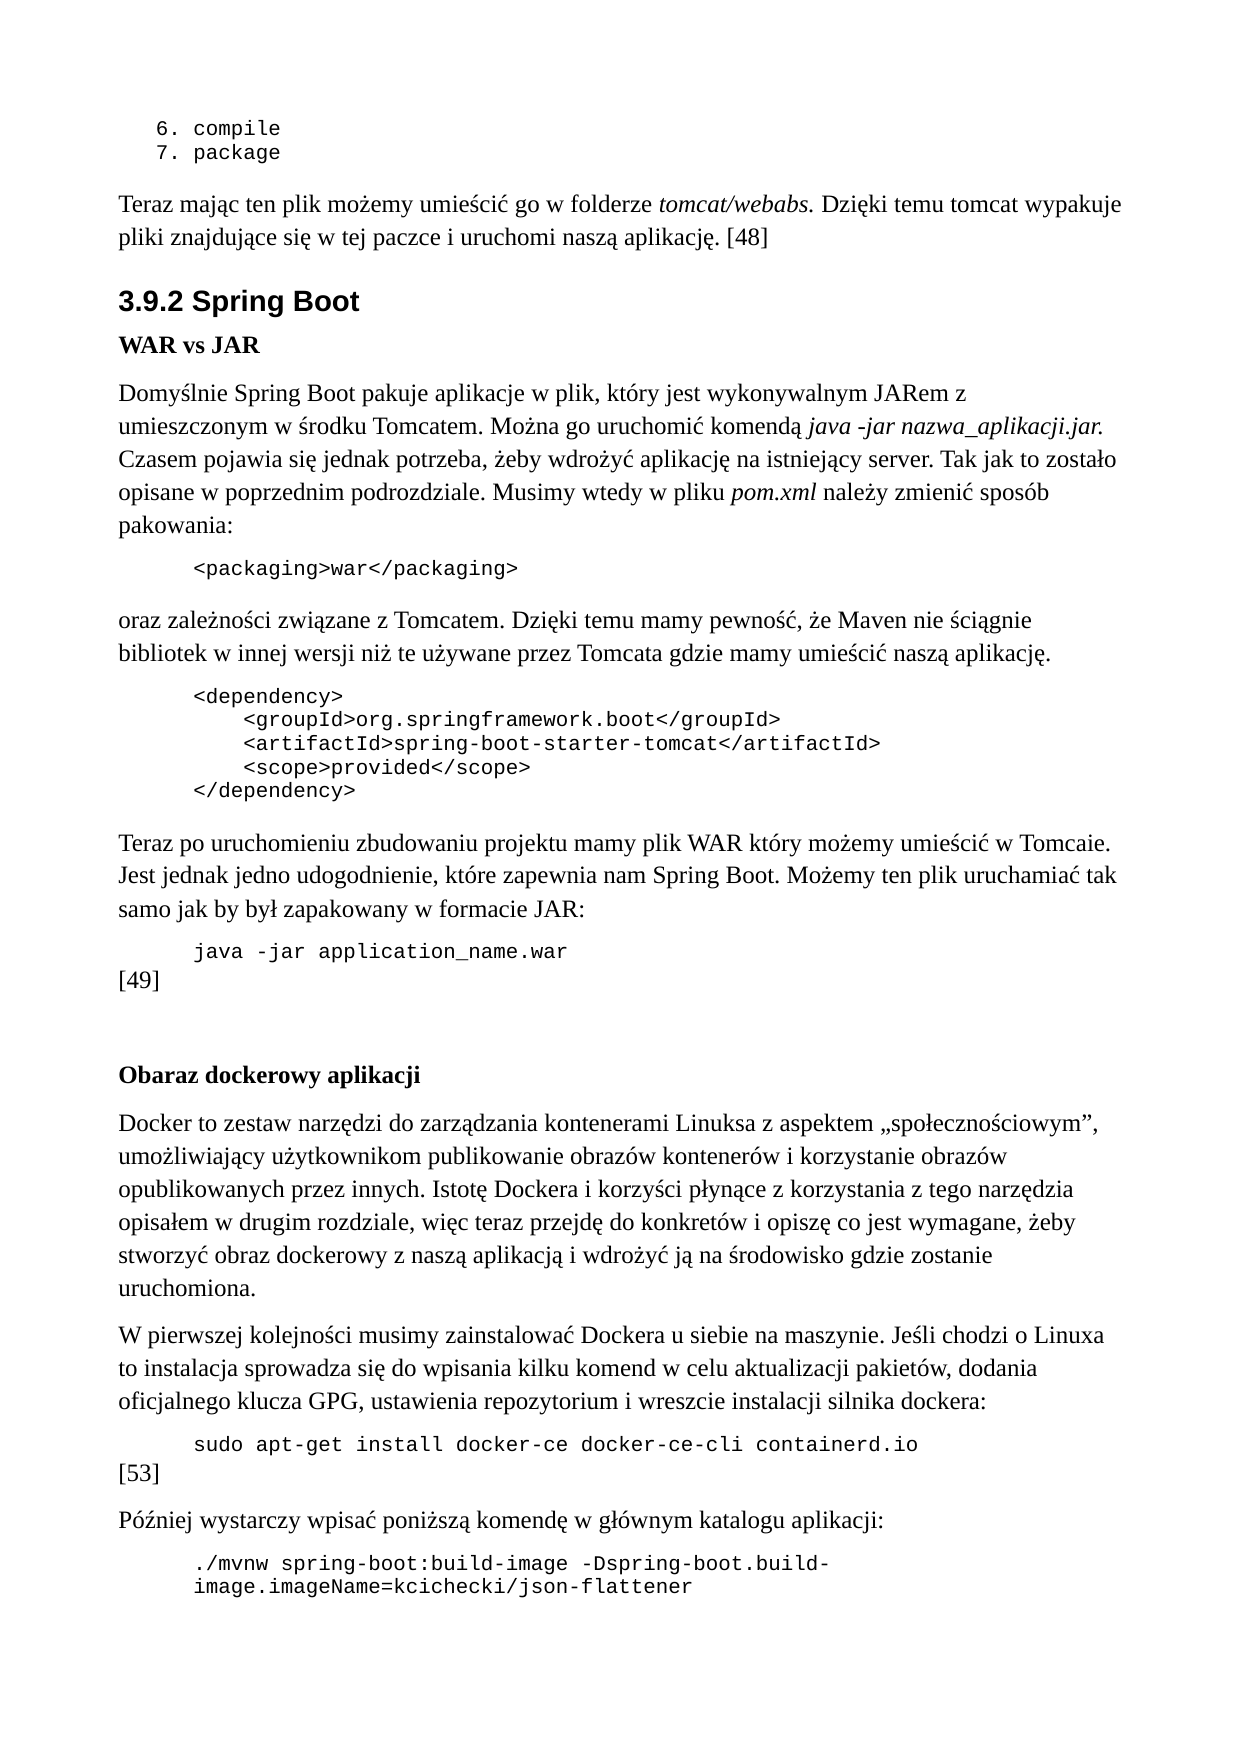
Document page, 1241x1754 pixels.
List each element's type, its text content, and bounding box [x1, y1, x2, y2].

text Teraz po uruchomieniu zbudowaniu projektu mamy plik WAR który możemy umieścić w Tomcaie. Jest jednak jedno udogodnienie, które zapewnia nam Spring Boot. Możemy ten plik uruchamiać tak samo jak by był zapakowany w formacie JAR: [118, 828, 1122, 922]
text Docker to zestaw narzędzi do zarządzania kontenerami Linuksa z aspektem „społecznościowym”, umożliwiający użytkownikom publikowanie obrazów kontenerów i korzystanie obrazów opublikowanych przez innych. Istotę Dockera i korzyści płynące z korzystania z tego narzędzia opisałem w drugim rozdziale, więc teraz przejdę do konkretów i opiszę co jest wymagane, żeby stworzyć obraz dockerowy z naszą aplikacją i wdrożyć ją na środowisko gdzie zostanie uruchomiona. [118, 1108, 1122, 1302]
text oraz zależności związane z Tomcatem. Dzięki temu mamy pewność, że Maven nie ściągnie bibliotek w innej wersji niż te używane przez Tomcata gdzie mamy umieścić naszą aplikację. [118, 605, 1122, 667]
text sudo apt-get install docker-ce docker-ce-cli containerd.io [193, 1434, 1122, 1458]
text </dependency> [193, 780, 1122, 804]
subtitle 3.9.2 Spring Boot [118, 284, 1122, 318]
text Teraz mając ten plik możemy umieścić go w folderze tomcat/webabs. Dzięki temu tomcat wypakuje pliki znajdujące się w tej paczce i uruchomi naszą aplikację. [48] [118, 189, 1122, 251]
text <dependency> [193, 686, 1122, 709]
list compile [156, 118, 1122, 142]
text <packaging>war</packaging> [193, 558, 1122, 581]
text WAR vs JAR [118, 331, 1122, 359]
text ./mvnw spring-boot:build-image -Dspring-boot.build-image.imageName=kcichecki/json-flattener [193, 1553, 1122, 1600]
text <artifactId>spring-boot-starter-tomcat</artifactId> [193, 733, 1122, 757]
text [49] [118, 965, 1122, 994]
text W pierwszej kolejności musimy zainstalować Dockera u siebie na maszynie. Jeśli chodzi o Linuxa to instalacja sprowadza się do wpisania kilku komend w celu aktualizacji pakietów, dodania oficjalnego klucza GPG, ustawienia repozytorium i wreszcie instalacji silnika dockera: [118, 1320, 1122, 1415]
text Domyślnie Spring Boot pakuje aplikacje w plik, który jest wykonywalnym JARem z umieszczonym w środku Tomcatem. Można go uruchomić komendą java -jar nazwa_aplikacji.jar. Czasem pojawia się jednak potrzeba, żeby wdrożyć aplikację na istniejący server. Tak jak to zostało opisane w poprzednim podrozdziale. Musimy wtedy w pliku pom.xml należy zmienić sposób pakowania: [118, 378, 1122, 539]
text java -jar application_name.war [193, 941, 1122, 965]
list package [156, 142, 1122, 165]
text Obaraz dockerowy aplikacji [118, 1060, 1122, 1089]
text <scope>provided</scope> [193, 757, 1122, 780]
text [53] [118, 1458, 1122, 1486]
text <groupId>org.springframework.boot</groupId> [193, 709, 1122, 733]
text Później wystarczy wpisać poniższą komendę w głównym katalogu aplikacji: [118, 1505, 1122, 1534]
